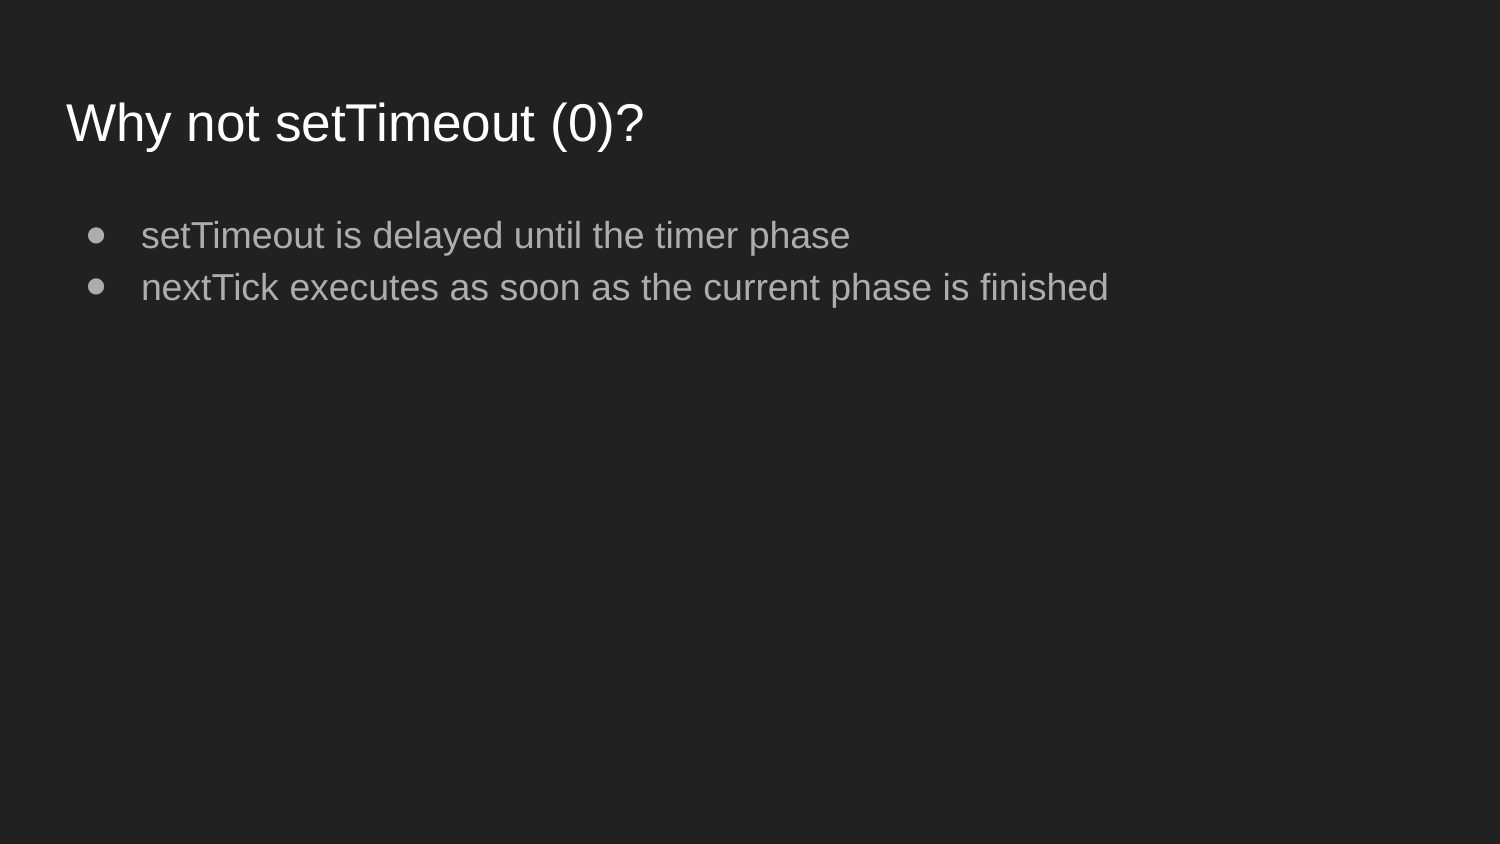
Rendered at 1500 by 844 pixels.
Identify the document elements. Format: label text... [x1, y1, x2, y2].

title Why not setTimeout (0)? [51, 72, 1449, 167]
list setTimeout is delayed until the timer phase nextTick executes as soon as the current phase is finished [51, 189, 1449, 750]
